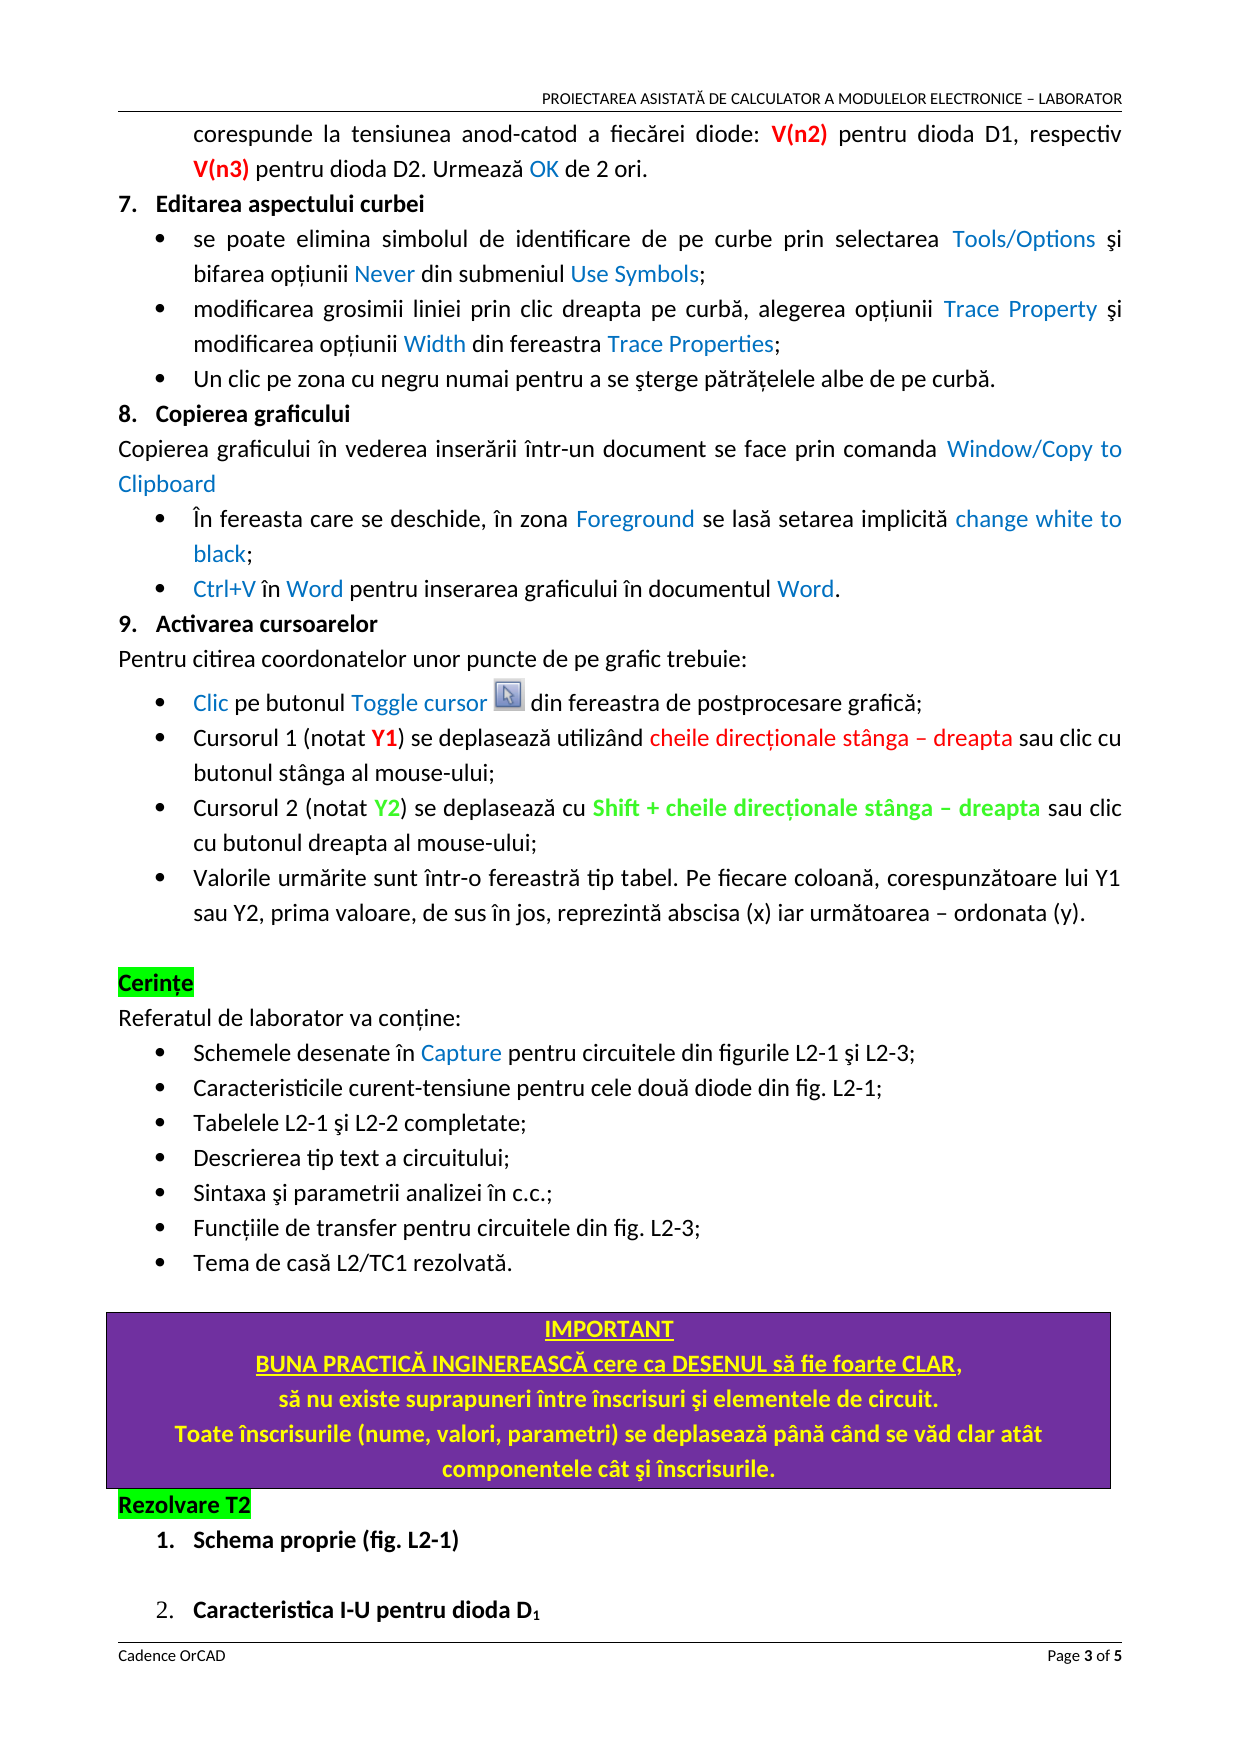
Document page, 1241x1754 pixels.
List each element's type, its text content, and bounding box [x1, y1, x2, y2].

list Copierea graficului [118, 398, 1122, 429]
list corespunde la tensiunea anod-catod a fiecărei diode: V(n2) pentru dioda D1, respectiv V(n3) pentru dioda D2. Urmează OK de 2 ori. [156, 118, 1122, 184]
list Valorile urmărite sunt într-o fereastră tip tabel. Pe fiecare coloană, corespunzătoare lui Y1 sau Y2, prima valoare, de sus în jos, reprezintă abscisa (x) iar următoarea – ordonata (y). [156, 862, 1122, 927]
list În fereasta care se deschide, în zona Foreground se lasă setarea implicită change white to black; [156, 503, 1122, 569]
list Schema proprie (fig. L2-1) [156, 1524, 1122, 1554]
list Cursorul 1 (notat Y1) se deplasează utilizând cheile direcționale stânga – dreapta sau clic cu butonul stânga al mouse-ului; [156, 722, 1122, 787]
text Referatul de laborator va conține: [118, 1002, 1122, 1032]
list se poate elimina simbolul de identificare de pe curbe prin selectarea Tools/Options şi bifarea opțiunii Never din submeniul Use Symbols; [156, 223, 1122, 289]
list Sintaxa şi parametrii analizei în c.c.; [156, 1177, 1122, 1207]
text Pentru citirea coordonatelor unor puncte de pe grafic trebuie: [118, 643, 1122, 674]
list Tema de casă L2/TC1 rezolvată. [156, 1247, 1122, 1277]
list Ctrl+V în Word pentru inserarea graficului în documentul Word. [156, 573, 1122, 604]
list Schemele desenate în Capture pentru circuitele din figurile L2-1 şi L2-3; [156, 1037, 1122, 1067]
list Un clic pe zona cu negru numai pentru a se şterge pătrățelele albe de pe curbă. [156, 363, 1122, 394]
list Tabelele L2-1 şi L2-2 completate; [156, 1107, 1122, 1137]
list modificarea grosimii liniei prin clic dreapta pe curbă, alegerea opțiunii Trace Property şi modificarea opțiunii Width din fereastra Trace Properties; [156, 293, 1122, 359]
picture [493, 678, 525, 711]
text Cerințe [118, 967, 1122, 997]
list Editarea aspectului curbei [118, 188, 1122, 219]
list Cursorul 2 (notat Y2) se deplasează cu Shift + cheile direcționale stânga – dreapta sau clic cu butonul dreapta al mouse-ului; [156, 792, 1122, 857]
list Caracteristicile curent-tensiune pentru cele două diode din fig. L2-1; [156, 1072, 1122, 1102]
text Rezolvare T2 [118, 1489, 1122, 1519]
list Activarea cursoarelor [118, 608, 1122, 639]
text Copierea graficului în vederea inserării într-un document se face prin comanda Window/Copy to Clipboard [118, 433, 1122, 499]
list Caracteristica I-U pentru dioda D1 [156, 1594, 1122, 1624]
table_header IMPORTANT BUNA PRACTICĂ INGINEREASCĂ cere ca DESENUL să fie foarte CLAR, să nu existe suprapuneri între înscrisuri şi elementele de circuit. Toate înscrisurile (nume, valori, parametri) se deplasează până când se văd clar atât componentele cât şi înscrisurile. [107, 1313, 1110, 1488]
list Funcțiile de transfer pentru circuitele din fig. L2-3; [156, 1212, 1122, 1242]
list Descrierea tip text a circuitului; [156, 1142, 1122, 1172]
list Clic pe butonul Toggle cursor din fereastra de postprocesare grafică; [156, 678, 1122, 717]
